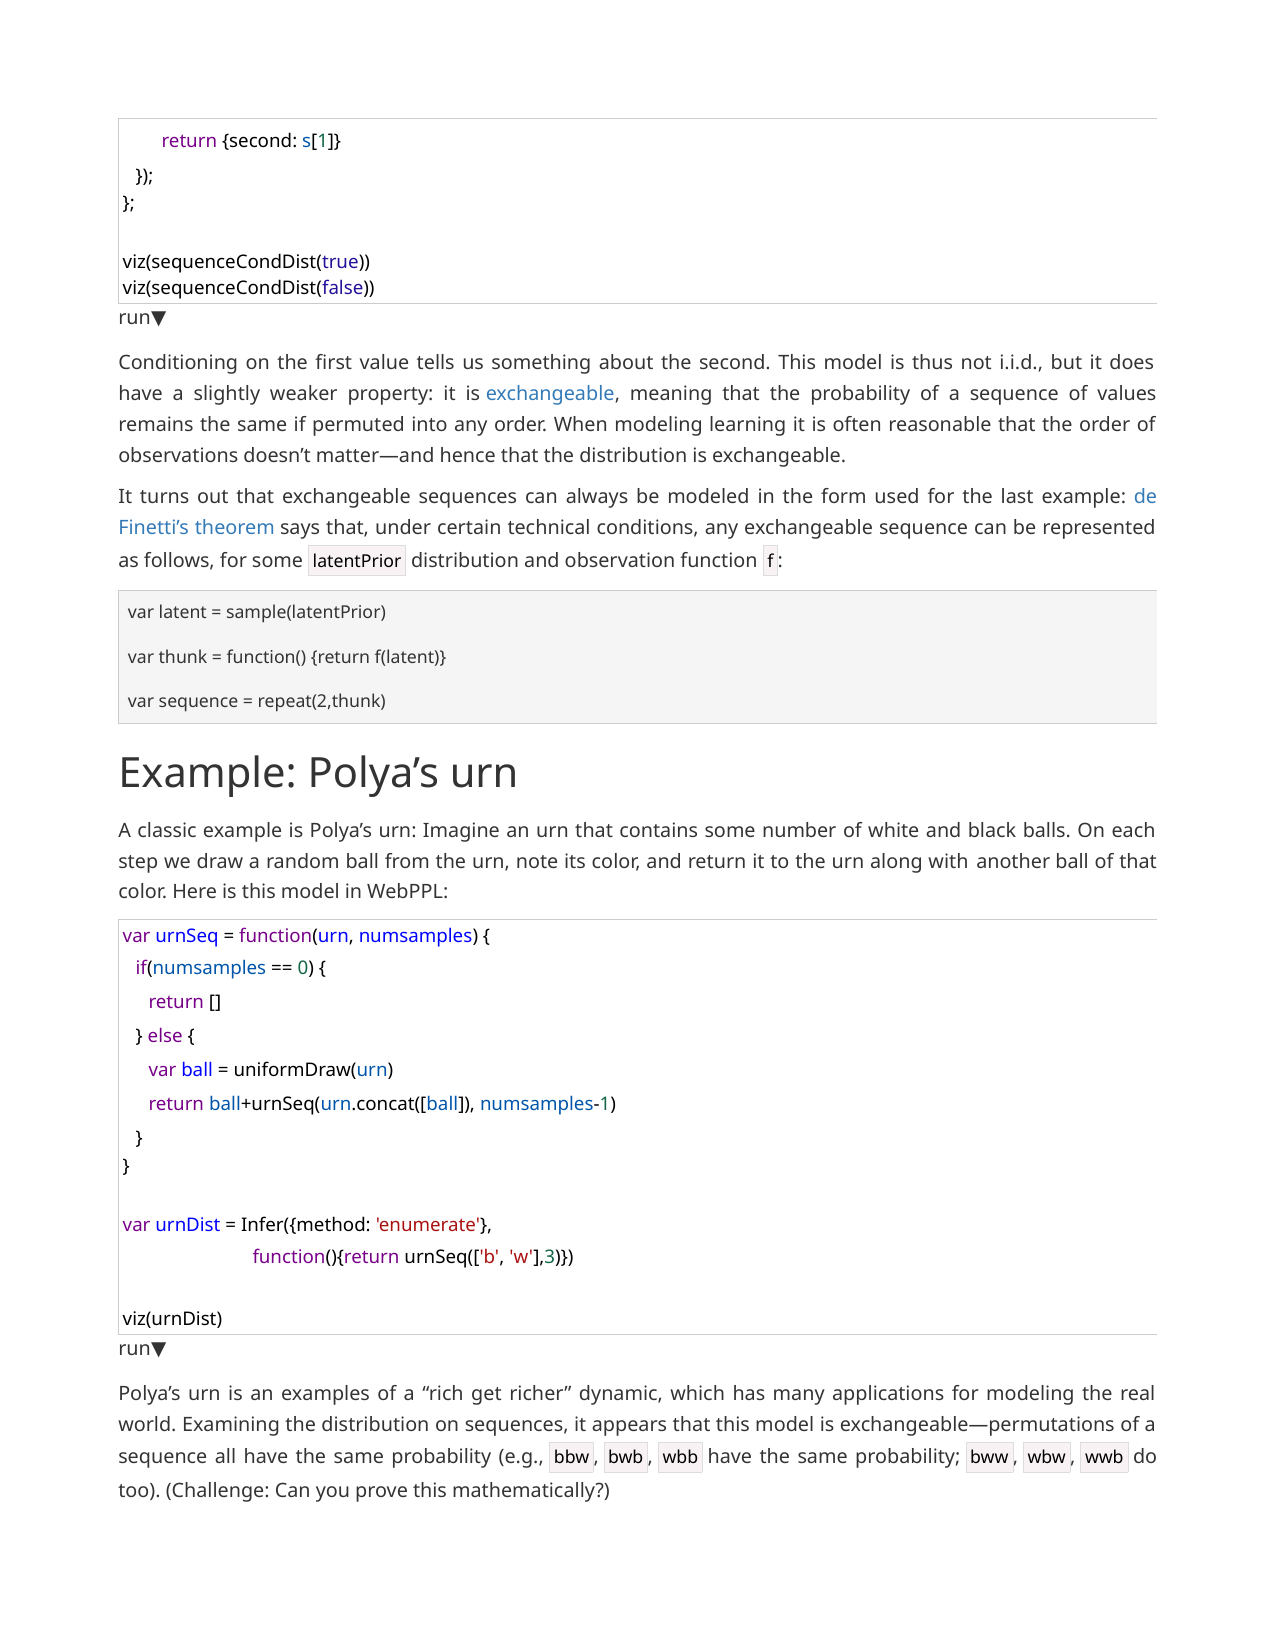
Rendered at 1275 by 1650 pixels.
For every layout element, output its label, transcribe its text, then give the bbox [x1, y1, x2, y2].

text run▼ [118, 304, 1157, 330]
text ​ [119, 1174, 1157, 1209]
text ​ [119, 212, 1157, 246]
text var latent = sample(latentPrior) [119, 591, 1157, 624]
subtitle Example: Polya’s urn [118, 743, 1157, 800]
text viz(sequenceCondDist(true)) [119, 246, 1157, 271]
text }); [119, 152, 1157, 186]
text ​ [119, 1268, 1157, 1302]
text } else { [119, 1013, 1157, 1047]
text if(numsamples == 0) { [119, 945, 1157, 979]
text viz(sequenceCondDist(false)) [119, 271, 1157, 303]
text } [119, 1115, 1157, 1149]
text Conditioning on the first value tells us something about the second. This model is thus not i.i.d., but it does have a slightly weaker property: it is exchangeable, meaning that the probability of a sequence of values remains the same if permuted into any order. When modeling learning it is often reasonable that the order of observations doesn’t matter—and hence that the distribution is exchangeable. [118, 348, 1157, 468]
text var ball = uniformDraw(urn) [119, 1047, 1157, 1081]
text var urnDist = Infer({method: 'enumerate'}, [119, 1209, 1157, 1234]
text return [] [119, 979, 1157, 1013]
text }; [119, 186, 1157, 212]
text var thunk = function() {return f(latent)} [119, 635, 1157, 668]
text run▼ [118, 1335, 1157, 1361]
text Polya’s urn is an examples of a “rich get richer” dynamic, which has many applications for modeling the real world. Examining the distribution on sequences, it appears that this model is exchangeable—permutations of a sequence all have the same probability (e.g., bbw, bwb, wbb have the same probability; bww, wbw, wwb do too). (Challenge: Can you prove this mathematically?) [118, 1379, 1157, 1503]
text var sequence = repeat(2,thunk) [119, 679, 1157, 723]
text It turns out that exchangeable sequences can always be modeled in the form used for the last example: de Finetti’s theorem says that, under certain technical conditions, any exchangeable sequence can be represented as follows, for some latentPrior distribution and observation function f: [118, 483, 1157, 575]
text return ball+urnSeq(urn.concat([ball]), numsamples-1) [119, 1081, 1157, 1115]
text viz(urnDist) [119, 1302, 1157, 1334]
text A classic example is Polya’s urn: Imagine an urn that contains some number of white and black balls. On each step we draw a random ball from the urn, note its color, and return it to the urn along with another ball of that color. Here is this model in WebPPL: [118, 816, 1157, 905]
text return {second: s[1]} [119, 119, 1157, 152]
text function(){return urnSeq(['b', 'w'],3)}) [119, 1234, 1157, 1268]
text } [119, 1149, 1157, 1174]
text var urnSeq = function(urn, numsamples) { [119, 920, 1157, 945]
